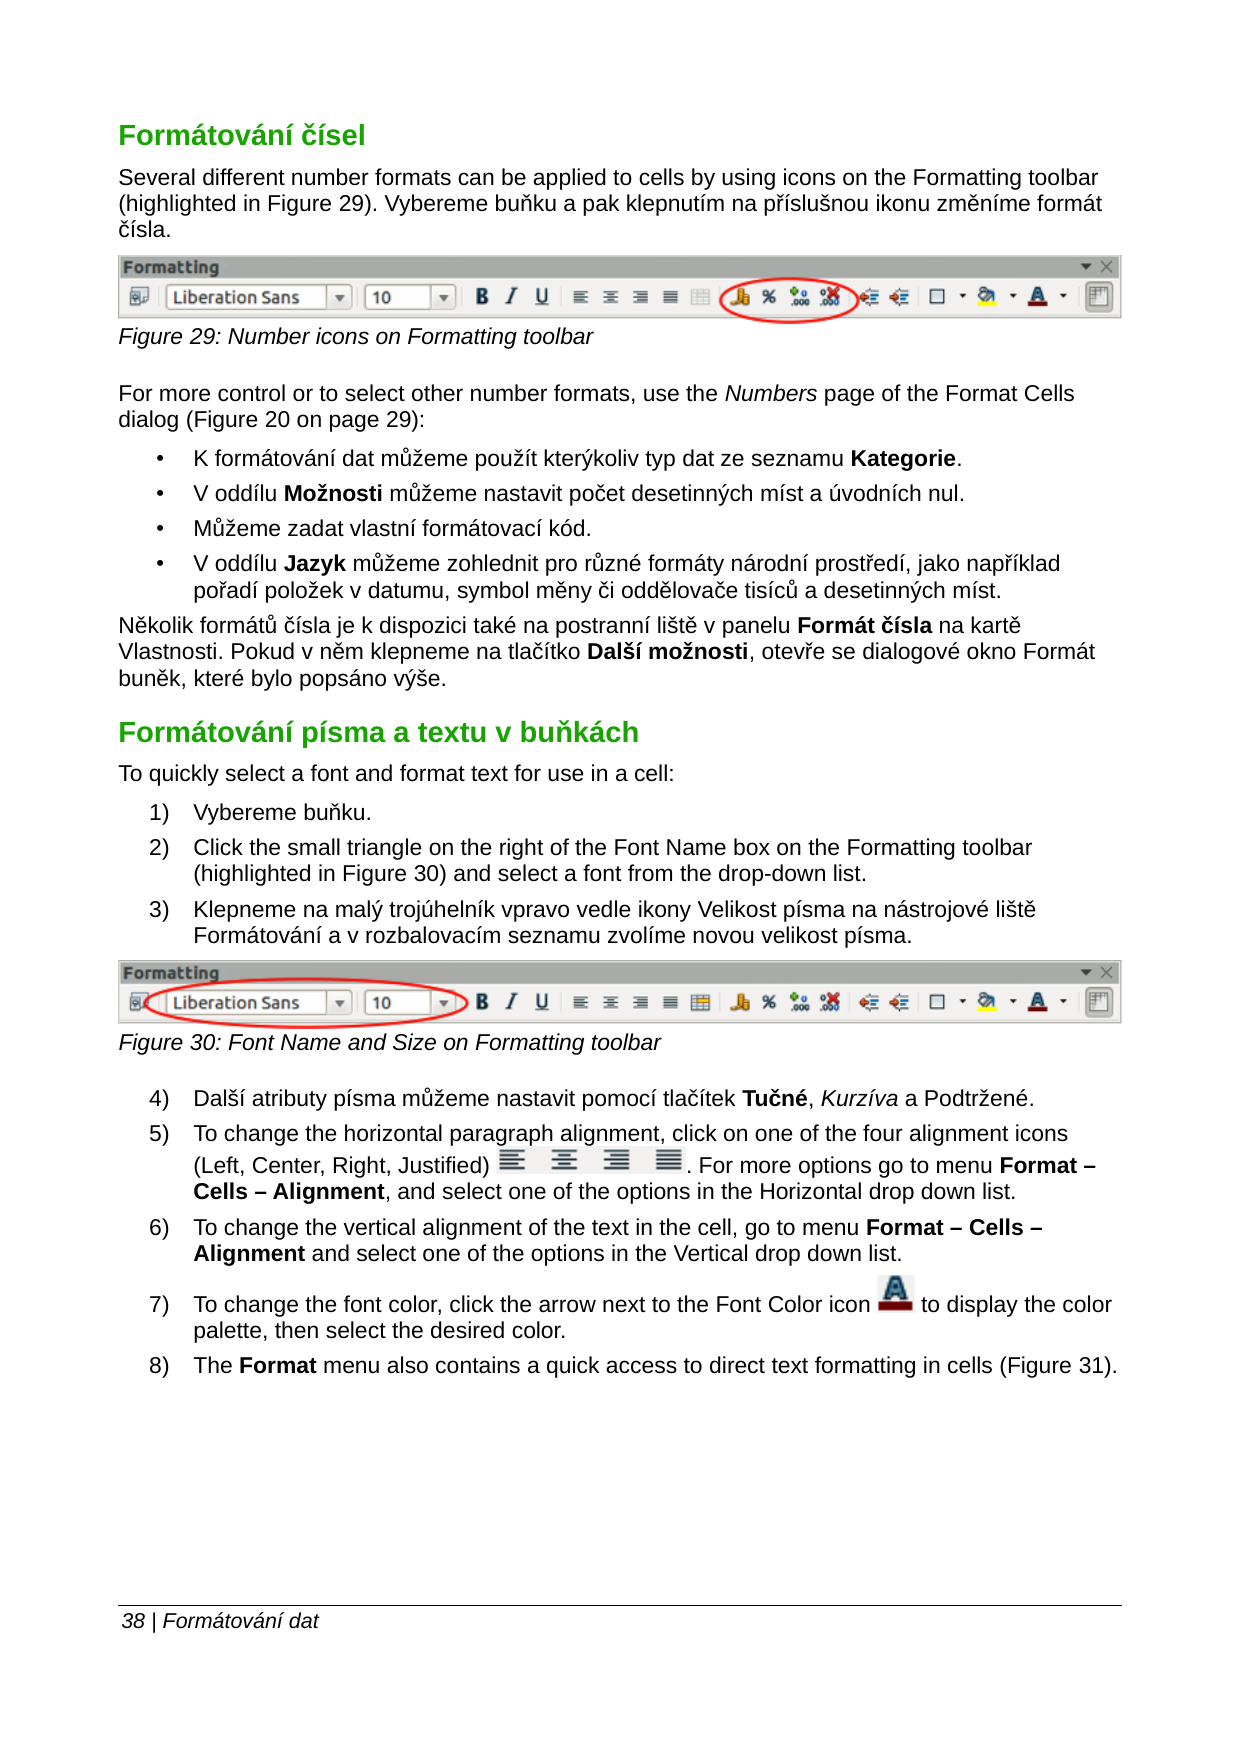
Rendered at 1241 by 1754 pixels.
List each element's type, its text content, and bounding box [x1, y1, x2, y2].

text To quickly select a font and format text for use in a cell: [118, 760, 1122, 786]
text Několik formátů čísla je k dispozici také na postranní liště v panelu Formát čísla na kartě Vlastnosti. Pokud v něm klepneme na tlačítko Další možnosti, otevře se dialogové okno Formát buněk, které bylo popsáno výše. [118, 612, 1122, 691]
list Další atributy písma můžeme nastavit pomocí tlačítek Tučné, Kurzíva a Podtržené. [169, 1085, 1122, 1111]
list Several different number formats can be applied to cells by using icons on the Formatting toolbar (highlighted in Figure 29). Vybereme buňku a pak klepnutím na příslušnou ikonu změníme formát čísla. [118, 163, 1122, 242]
list Click the small triangle on the right of the Font Name box on the Formatting toolbar (highlighted in Figure 30) and select a font from the drop-down list. [169, 834, 1122, 887]
list To change the vertical alignment of the text in the cell, go to menu Format – Cells – Alignment and select one of the options in the Vertical drop down list. [169, 1213, 1122, 1266]
list To change the font color, click the arrow next to the Font Color icon to display the color palette, then select the desired color. [169, 1275, 1122, 1344]
text Figure 29: Number icons on Formatting toolbar [118, 324, 1122, 349]
list V oddílu Jazyk můžeme zohlednit pro různé formáty národní prostředí, jako například pořadí položek v datumu, symbol měny či oddělovače tisíců a desetinných míst. [156, 550, 1122, 603]
picture [118, 960, 1123, 1029]
picture [877, 1275, 915, 1313]
subtitle Formátování čísel [118, 118, 1122, 152]
list V oddílu Možnosti můžeme nastavit počet desetinných míst a úvodních nul. [156, 480, 1122, 506]
subtitle Formátování písma a textu v buňkách [118, 714, 1122, 748]
picture [496, 1146, 686, 1174]
list Můžeme zadat vlastní formátovací kód. [156, 515, 1122, 541]
list Vybereme buňku. [169, 799, 1122, 825]
list K formátování dat můžeme použít kterýkoliv typ dat ze seznamu Kategorie. [156, 445, 1122, 471]
list For more control or to select other number formats, use the Numbers page of the Format Cells dialog (Figure 20 on page 27): [118, 379, 1122, 432]
list To change the horizontal paragraph alignment, click on one of the four alignment icons (Left, Center, Right, Justified) . For more options go to menu Format – Cells – Alignment, and select one of the options in the Horizontal drop down list. [169, 1120, 1122, 1204]
text Figure 30: Font Name and Size on Formatting toolbar [118, 1029, 1122, 1055]
list Klepneme na malý trojúhelník vpravo vedle ikony Velikost písma na nástrojové liště Formátování a v rozbalovacím seznamu zvolíme novou velikost písma. [169, 896, 1122, 948]
picture [118, 255, 1123, 324]
list The Format menu also contains a quick access to direct text formatting in cells (Figure 31). [169, 1352, 1122, 1379]
